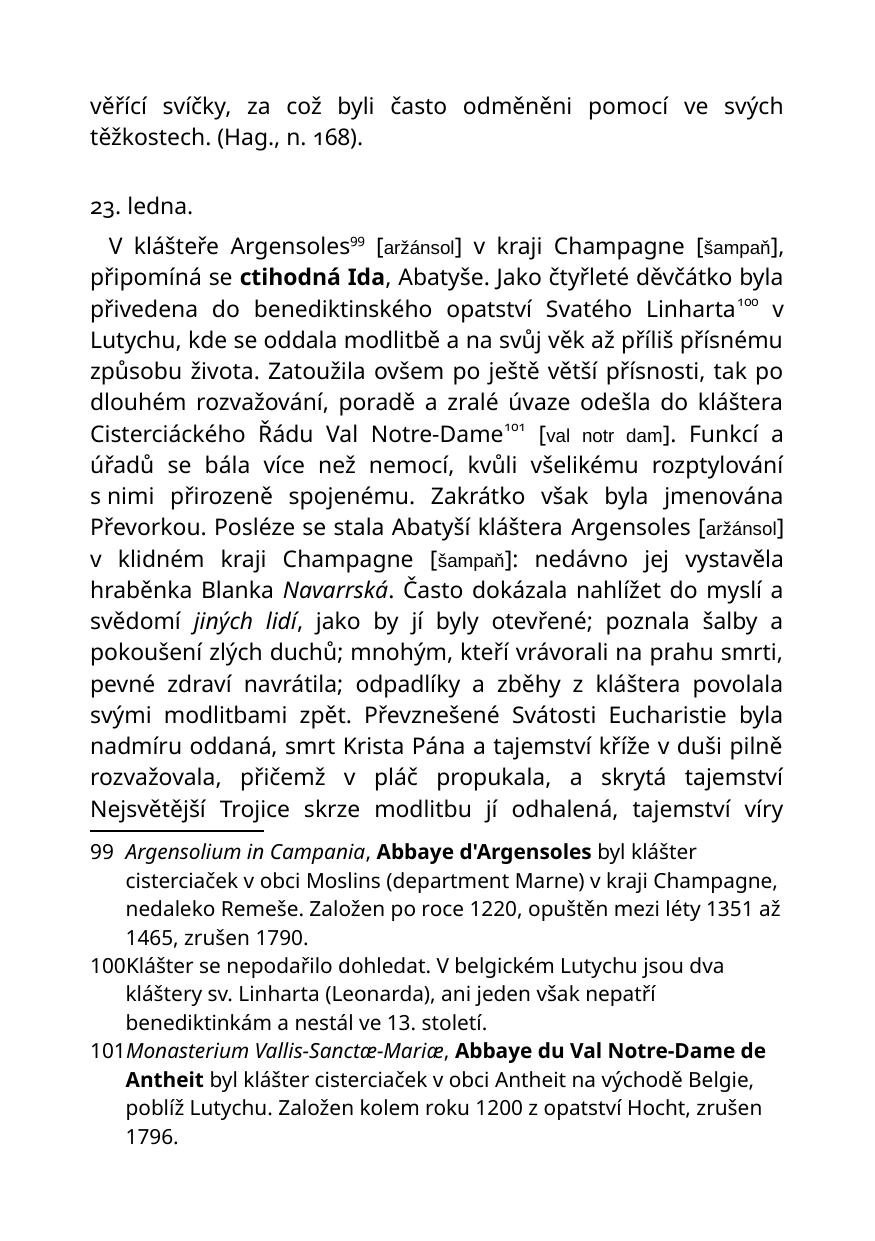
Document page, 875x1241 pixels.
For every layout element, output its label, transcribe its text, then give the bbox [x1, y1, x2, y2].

text 23. ledna. [90, 190, 784, 221]
text Monasterium Vallis-Sanctæ-Mariæ, Abbaye du Val Notre-Dame de Antheit byl klášter cisterciaček v obci Antheit na východě Belgie, poblíž Lutychu. Založen kolem roku 1200 z opatství Hocht, zrušen 1796. [90, 1036, 784, 1150]
text Klášter se nepodařilo dohledat. V belgickém Lutychu jsou dva kláštery sv. Linharta (Leonarda), ani jeden však nepatří benediktinkám a nestál ve 13. století. [90, 951, 784, 1036]
text V klášteře Argensoles [aržánsol] v kraji Champagne [šampaň], připomíná se ctihodná Ida, Abatyše. Jako čtyřleté děvčátko byla přivedena do benediktinského opatství Svatého Linharta v Lutychu, kde se oddala modlitbě a na svůj věk až příliš přísnému způsobu života. Zatoužila ovšem po ještě větší přísnosti, tak po dlouhém rozvažování, poradě a zralé úvaze odešla do kláštera Cisterciáckého Řádu Val Notre-Dame [val notr dam]. Funkcí a úřadů se bála více než nemocí, kvůli všelikému rozptylování s nimi přirozeně spojenému. Zakrátko však byla jmenována Převorkou. Posléze se stala Abatyší kláštera Argensoles [aržánsol] v klidném kraji Champagne [šampaň]: nedávno jej vystavěla hraběnka Blanka Navarrská. Často dokázala nahlížet do myslí a svědomí jiných lidí, jako by jí byly otevřené; poznala šalby a pokoušení zlých duchů; mnohým, kteří vrávorali na prahu smrti, pevné zdraví navrátila; odpadlíky a zběhy z kláštera povolala svými modlitbami zpět. Převznešené Svátosti Eucharistie byla nadmíru oddaná, smrt Krista Pána a tajemství kříže v duši pilně rozvažovala, přičemž v pláč propukala, a skrytá tajemství Nejsvětější Trojice skrze modlitbu jí odhalená, tajemství víry [90, 230, 784, 824]
text Argensolium in Campania, Abbaye d'Argensoles byl klášter cisterciaček v obci Moslins (department Marne) v kraji Champagne, nedaleko Remeše. Založen po roce 1220, opuštěn mezi léty 1351 až 1465, zrušen 1790. [90, 837, 784, 951]
text věřící svíčky, za což byli často odměněni pomocí ve svých těžkostech. (Hag., n. 168). [90, 90, 784, 152]
